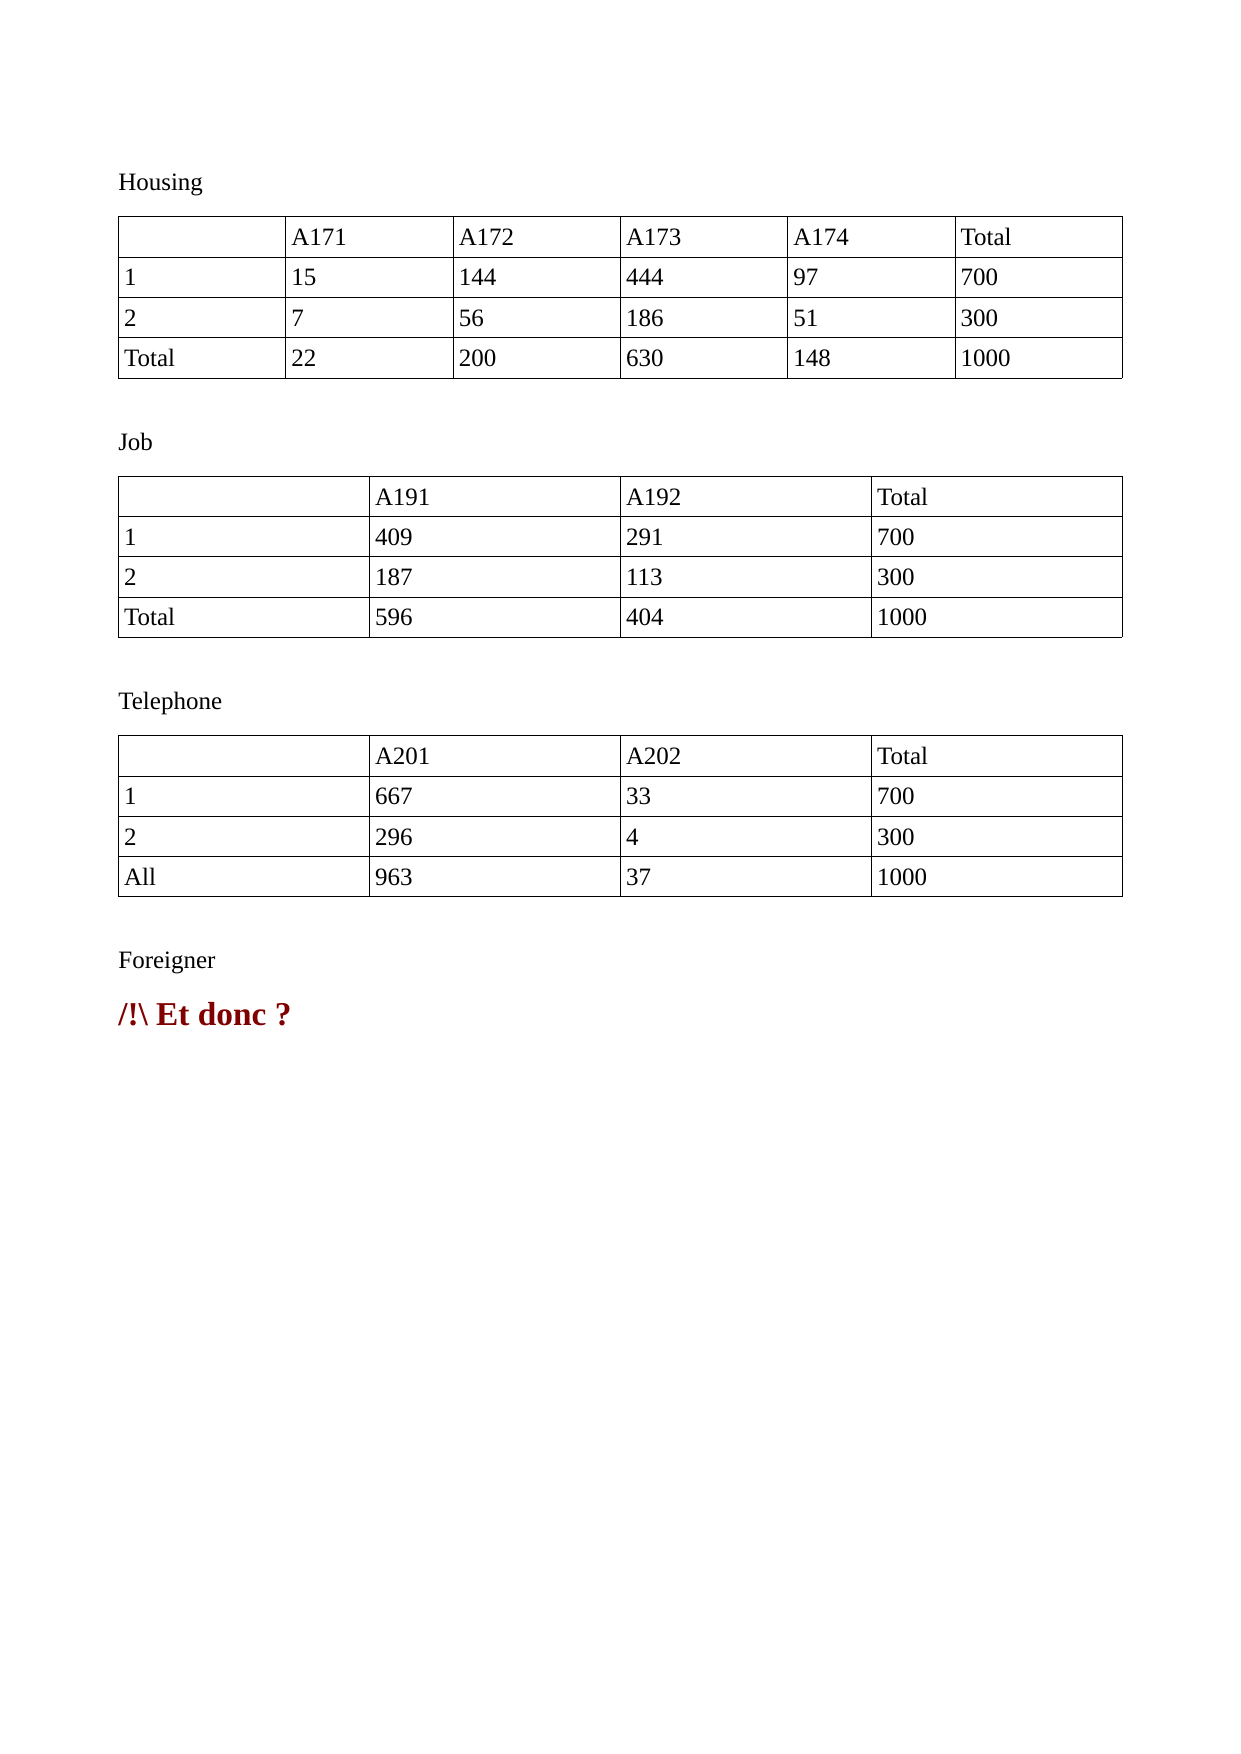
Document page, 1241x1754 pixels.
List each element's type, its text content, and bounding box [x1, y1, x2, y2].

table_cell 300 [872, 557, 1122, 597]
table_cell 1000 [956, 338, 1122, 377]
table_header [119, 736, 369, 776]
table_cell 200 [454, 338, 620, 377]
table_cell 2 [119, 298, 285, 337]
table_header Total [872, 736, 1122, 776]
table_cell 296 [370, 817, 620, 856]
table_cell 667 [370, 777, 620, 816]
table_cell 2 [119, 817, 369, 856]
table_cell 186 [621, 298, 787, 337]
table_header Total [872, 477, 1122, 516]
table_cell 409 [370, 517, 620, 556]
text /!\ Et donc ? [118, 995, 1122, 1033]
table_header A173 [621, 217, 787, 257]
table_cell 2 [119, 557, 369, 597]
table_cell 700 [872, 777, 1122, 816]
text Housing [118, 167, 1122, 196]
table_cell 1 [119, 258, 285, 297]
table_cell 113 [621, 557, 871, 597]
table_cell 1000 [872, 598, 1122, 637]
table_cell 7 [286, 298, 453, 337]
table_cell 291 [621, 517, 871, 556]
text Telephone [118, 686, 1122, 715]
table_header A202 [621, 736, 871, 776]
table_cell 33 [621, 777, 871, 816]
table_header A171 [286, 217, 453, 257]
table_header A192 [621, 477, 871, 516]
table_cell 97 [788, 258, 955, 297]
table_cell Total [119, 338, 285, 377]
table_header [119, 217, 285, 257]
table_cell 15 [286, 258, 453, 297]
text Job [118, 427, 1122, 455]
table_cell 963 [370, 857, 620, 896]
table_cell 144 [454, 258, 620, 297]
table_cell 4 [621, 817, 871, 856]
table_cell 700 [872, 517, 1122, 556]
table_header [119, 477, 369, 516]
table_cell 37 [621, 857, 871, 896]
table_header Total [956, 217, 1122, 257]
table_cell 404 [621, 598, 871, 637]
table_cell 444 [621, 258, 787, 297]
table_cell 51 [788, 298, 955, 337]
table_cell Total [119, 598, 369, 637]
table_cell 148 [788, 338, 955, 377]
table_cell 700 [956, 258, 1122, 297]
table_cell 300 [956, 298, 1122, 337]
text Foreigner [118, 946, 1122, 974]
table_cell 1 [119, 777, 369, 816]
table_header A172 [454, 217, 620, 257]
table_cell 1 [119, 517, 369, 556]
table_cell 300 [872, 817, 1122, 856]
table_cell 630 [621, 338, 787, 377]
table_cell All [119, 857, 369, 896]
table_cell 187 [370, 557, 620, 597]
table_cell 22 [286, 338, 453, 377]
table_cell 1000 [872, 857, 1122, 896]
table_cell 596 [370, 598, 620, 637]
table_header A174 [788, 217, 955, 257]
table_header A191 [370, 477, 620, 516]
table_header A201 [370, 736, 620, 776]
table_cell 56 [454, 298, 620, 337]
